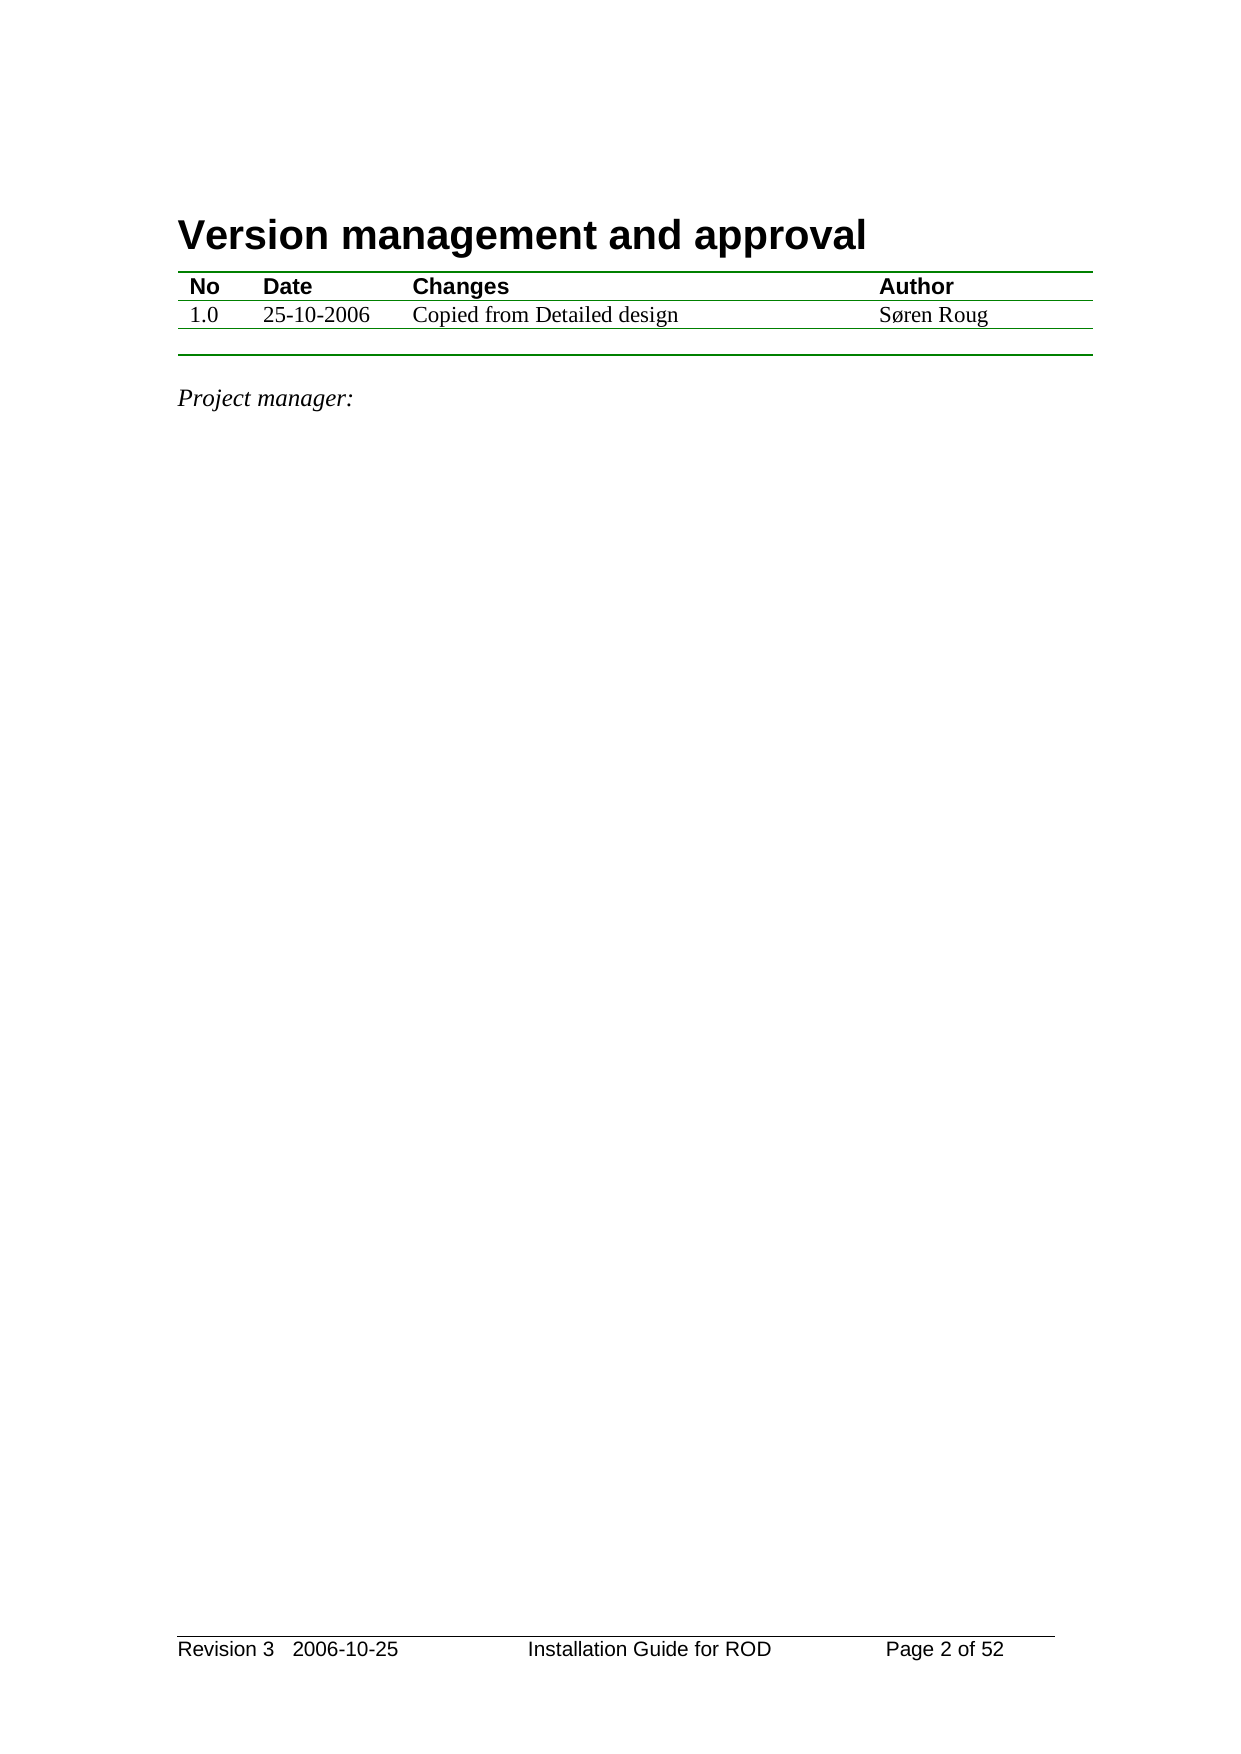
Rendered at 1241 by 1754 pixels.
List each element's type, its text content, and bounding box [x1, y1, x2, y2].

text Project manager: [177, 383, 1092, 412]
table_header Changes [401, 273, 868, 300]
table_cell [252, 329, 401, 354]
table_header No [178, 273, 252, 300]
table_cell 1.0 [178, 301, 252, 327]
table_cell [868, 329, 1093, 354]
table_header Author [868, 273, 1093, 300]
table_cell Søren Roug [868, 301, 1093, 327]
table_cell Copied from Detailed design [401, 301, 868, 327]
subtitle Version management and approval [177, 210, 1092, 258]
table_cell [401, 329, 868, 354]
table_cell [178, 329, 252, 354]
table_header Date [252, 273, 401, 300]
table_cell 25-10-2006 [252, 301, 401, 327]
